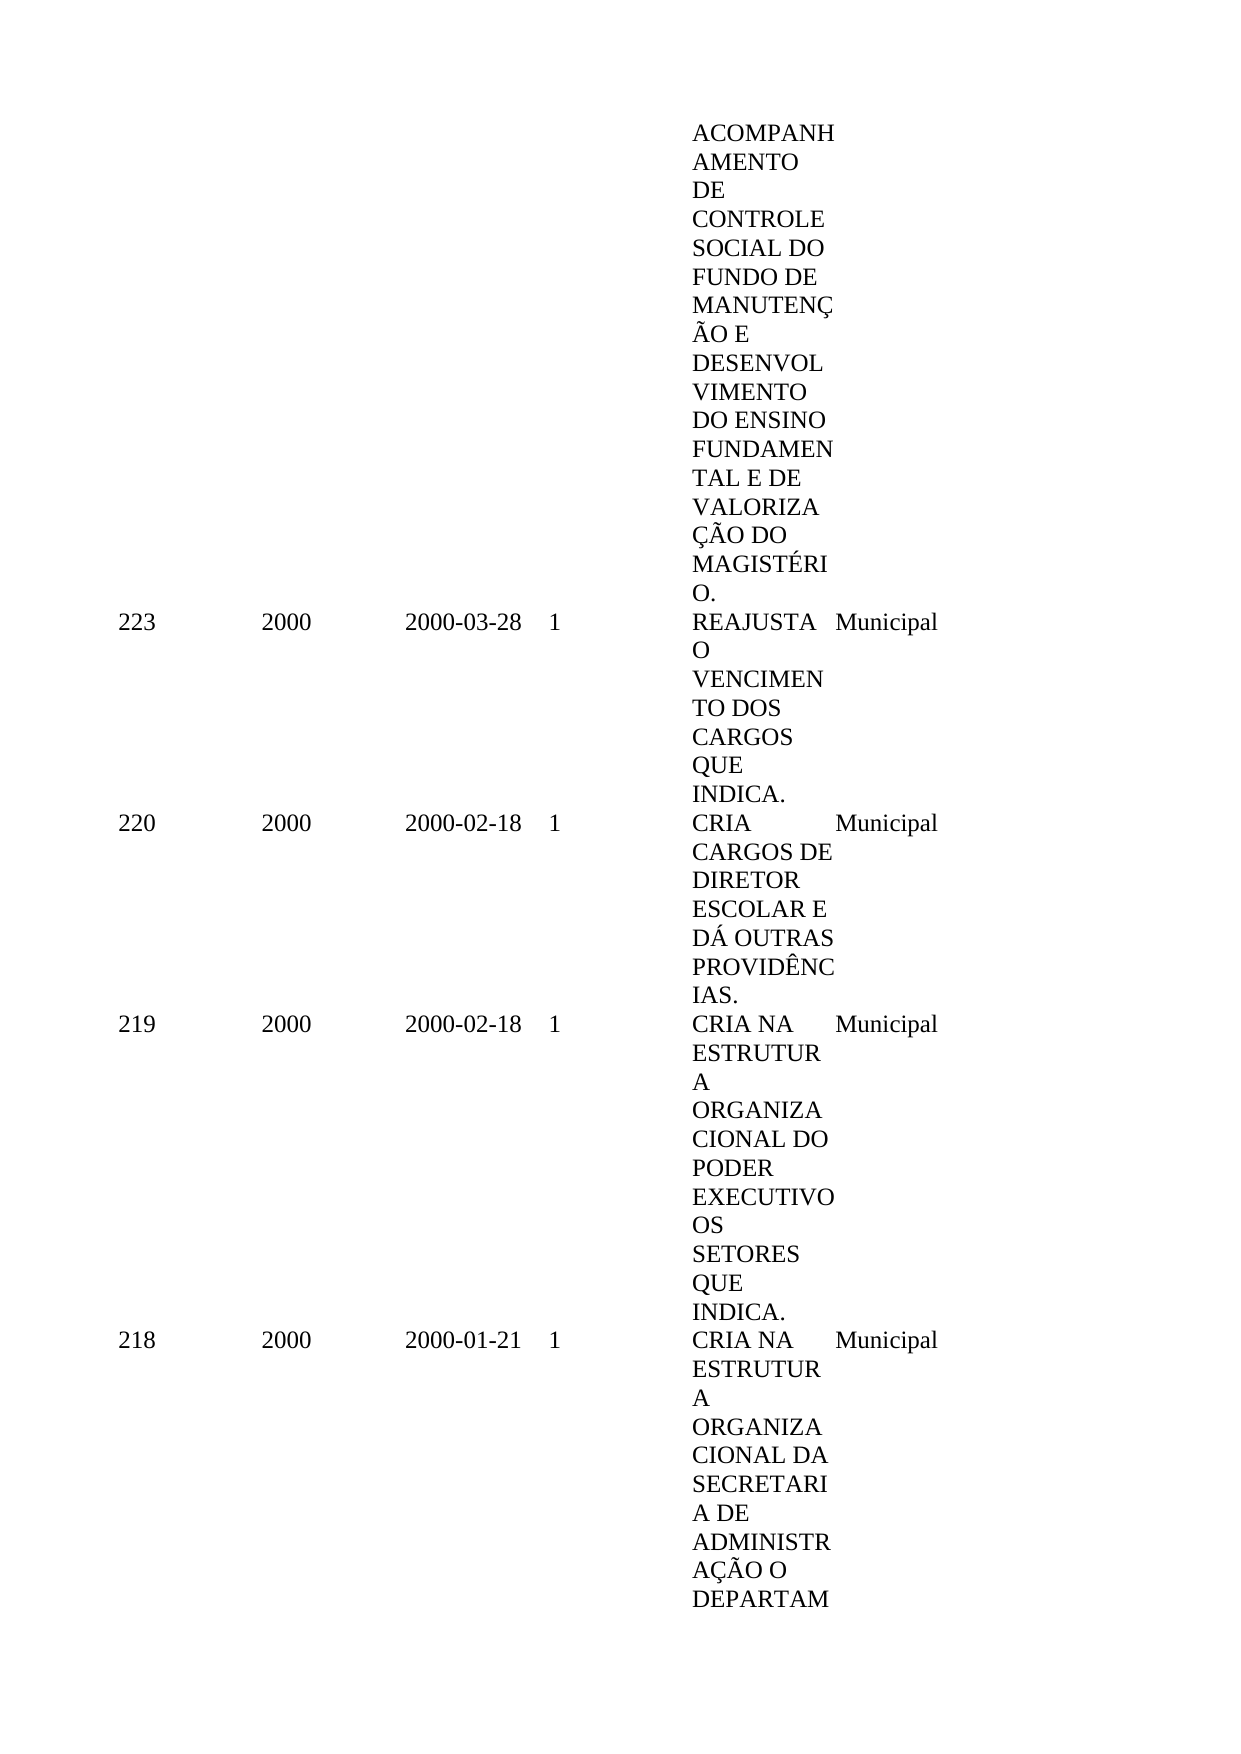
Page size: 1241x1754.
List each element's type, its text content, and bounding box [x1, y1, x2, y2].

table_cell 1 [548, 1009, 692, 1326]
table_cell Municipal [835, 808, 979, 1009]
table_cell 2000-03-28 [405, 607, 548, 808]
table_cell [979, 1009, 1122, 1326]
table_cell [261, 118, 405, 607]
table_cell 2000 [261, 808, 405, 1009]
table_cell 219 [118, 1009, 261, 1326]
table_cell 220 [118, 808, 261, 1009]
table_cell REAJUSTA O VENCIMENTO DOS CARGOS QUE INDICA. [692, 607, 835, 808]
table_cell 1 [548, 1326, 692, 1613]
table_cell 2000-01-21 [405, 1326, 548, 1613]
table_cell [979, 607, 1122, 808]
table_cell CRIA NA ESTRUTURA ORGANIZACIONAL DO PODER EXECUTIVO OS SETORES QUE INDICA. [692, 1009, 835, 1326]
table_cell 2000-02-18 [405, 1009, 548, 1326]
table_cell ACOMPANHAMENTO DE CONTROLE SOCIAL DO FUNDO DE MANUTENÇÃO E DESENVOLVIMENTO DO ENSINO FUNDAMENTAL E DE VALORIZAÇÃO DO MAGISTÉRIO. [692, 118, 835, 607]
table_cell [405, 118, 548, 607]
table_cell [979, 808, 1122, 1009]
table_cell [835, 118, 979, 607]
table_cell 2000 [261, 1009, 405, 1326]
table_cell 2000 [261, 1326, 405, 1613]
table_cell 2000-02-18 [405, 808, 548, 1009]
table_cell Municipal [835, 607, 979, 808]
table_cell Municipal [835, 1009, 979, 1326]
table_cell CRIA NA ESTRUTURA ORGANIZACIONAL DA SECRETARIA DE ADMINISTRAÇÃO O DEPARTAM [692, 1326, 835, 1613]
table_cell [979, 118, 1122, 607]
table_cell CRIA CARGOS DE DIRETOR ESCOLAR E DÁ OUTRAS PROVIDÊNCIAS. [692, 808, 835, 1009]
table_cell [979, 1326, 1122, 1613]
table_cell 1 [548, 808, 692, 1009]
table_cell [118, 118, 261, 607]
table_cell 218 [118, 1326, 261, 1613]
table_cell 2000 [261, 607, 405, 808]
table_cell 223 [118, 607, 261, 808]
table_cell [548, 118, 692, 607]
table_cell Municipal [835, 1326, 979, 1613]
table_cell 1 [548, 607, 692, 808]
